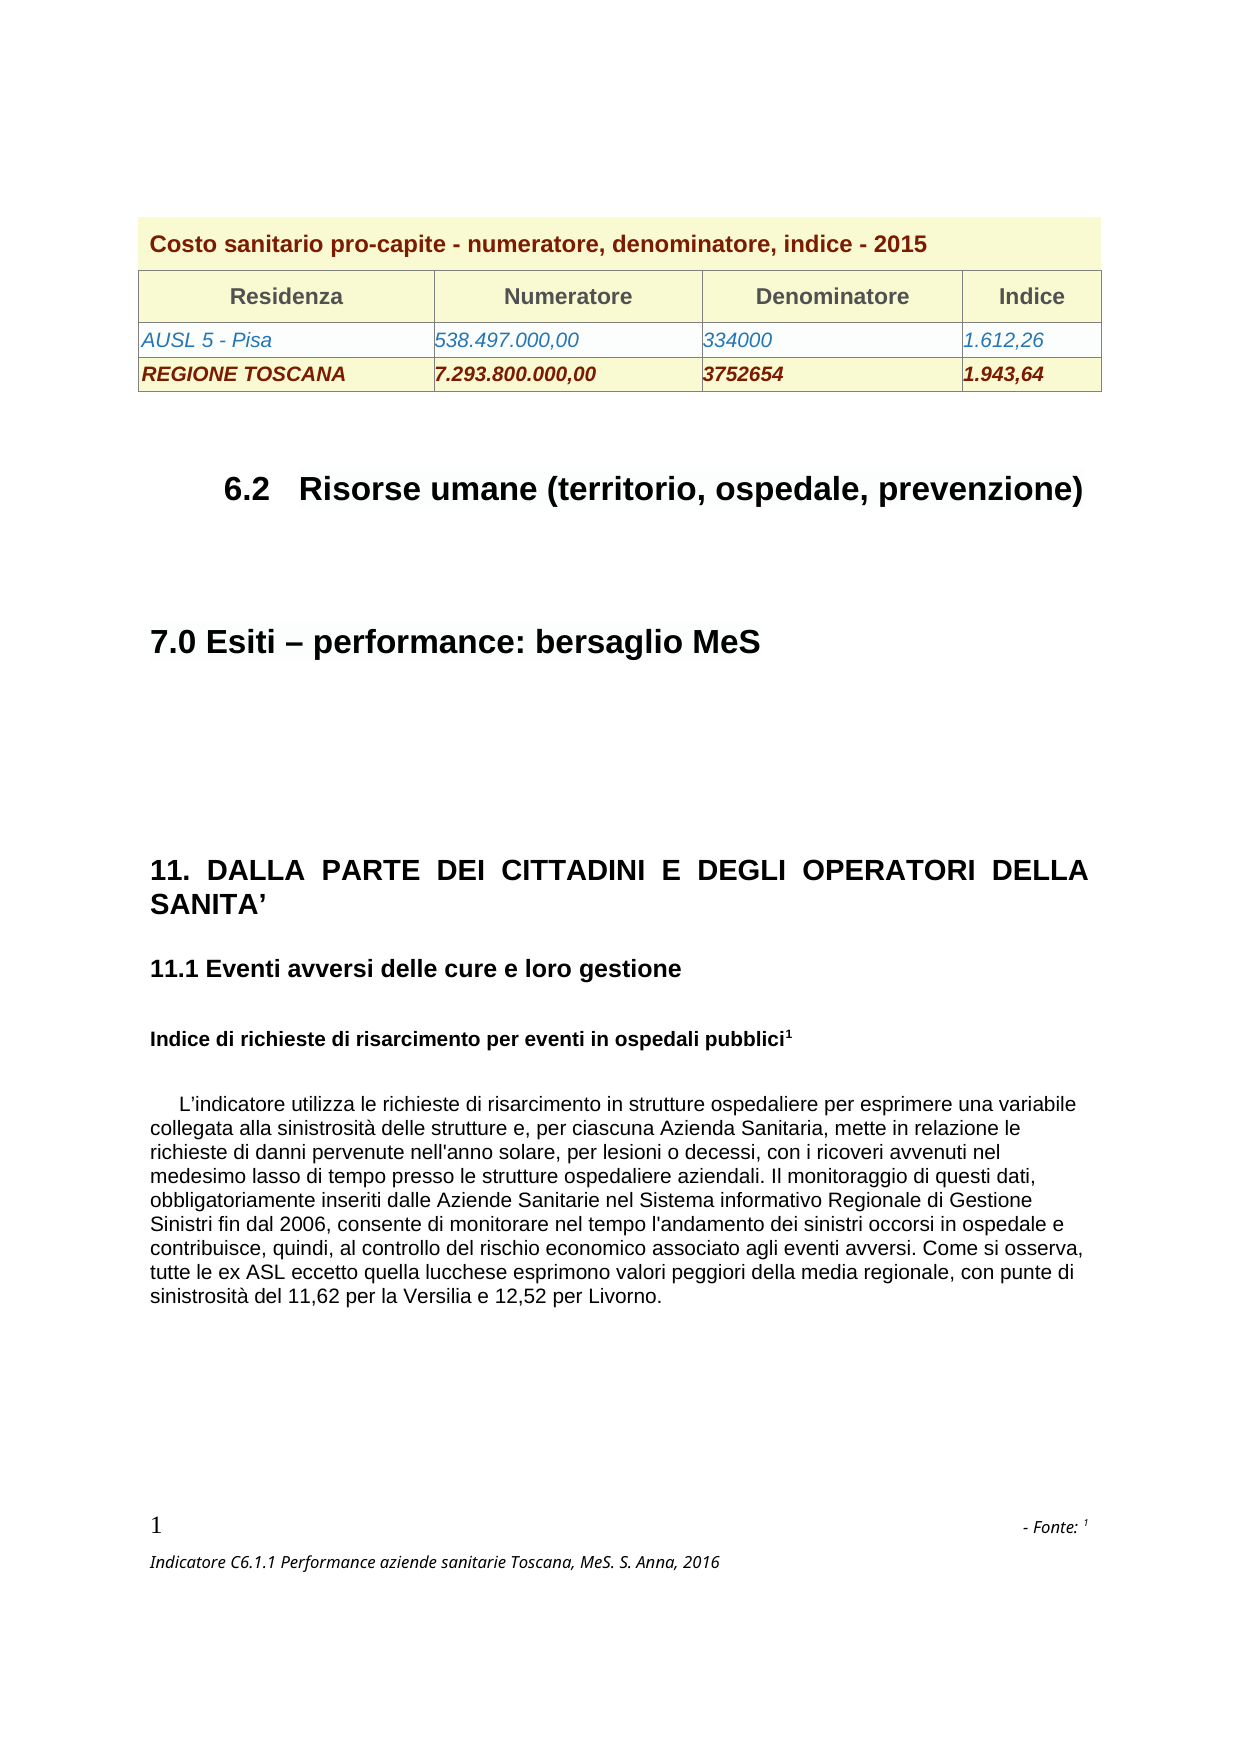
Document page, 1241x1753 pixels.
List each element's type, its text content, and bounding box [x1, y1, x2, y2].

text L’indicatore utilizza le richieste di risarcimento in strutture ospedaliere per esprimere una variabile collegata alla sinistrosità delle strutture e, per ciascuna Azienda Sanitaria, mette in relazione le richieste di danni pervenute nell'anno solare, per lesioni o decessi, con i ricoveri avvenuti nel medesimo lasso di tempo presso le strutture ospedaliere aziendali. Il monitoraggio di questi dati, obbligatoriamente inseriti dalle Aziende Sanitarie nel Sistema informativo Regionale di Gestione Sinistri fin dal 2006, consente di monitorare nel tempo l'andamento dei sinistri occorsi in ospedale e contribuisce, quindi, al controllo del rischio economico associato agli eventi avversi. Come si osserva, tutte le ex ASL eccetto quella lucchese esprimono valori peggiori della media regionale, con punte di sinistrosità del 11,62 per la Versilia e 12,52 per Livorno. [150, 1092, 1090, 1307]
table_cell Indice [963, 271, 1101, 322]
table_cell 3752654 [703, 358, 962, 391]
text 11.1 Eventi avversi delle cure e loro gestione [150, 954, 1090, 983]
table_cell REGIONE TOSCANA [139, 358, 434, 391]
table_cell 334000 [703, 323, 962, 357]
table_header Costo sanitario pro-capite - numeratore, denominatore, indice - 2015 [138, 217, 1101, 270]
table_cell 7.293.800.000,00 [435, 358, 702, 391]
list Risorse umane (territorio, ospedale, prevenzione) [224, 469, 1090, 507]
text 7.0 Esiti – performance: bersaglio MeS [150, 623, 1090, 661]
table_cell Residenza [139, 271, 434, 322]
table_cell 1.612,26 [963, 323, 1101, 357]
text 11. DALLA PARTE DEI CITTADINI E DEGLI OPERATORI DELLA SANITA’ [150, 853, 1090, 920]
table_cell 538.497.000,00 [435, 323, 702, 357]
table_cell AUSL 5 - Pisa [139, 323, 434, 357]
table_cell Denominatore [703, 271, 962, 322]
table_cell 1.943,64 [963, 358, 1101, 391]
subtitle Indice di richieste di risarcimento per eventi in ospedali pubblici [150, 1027, 1090, 1051]
table_cell Numeratore [435, 271, 702, 322]
text - Fonte: 1 Indicatore C6.1.1 Performance aziende sanitarie Toscana, MeS. S. Anna, 2016 [150, 1511, 1090, 1573]
